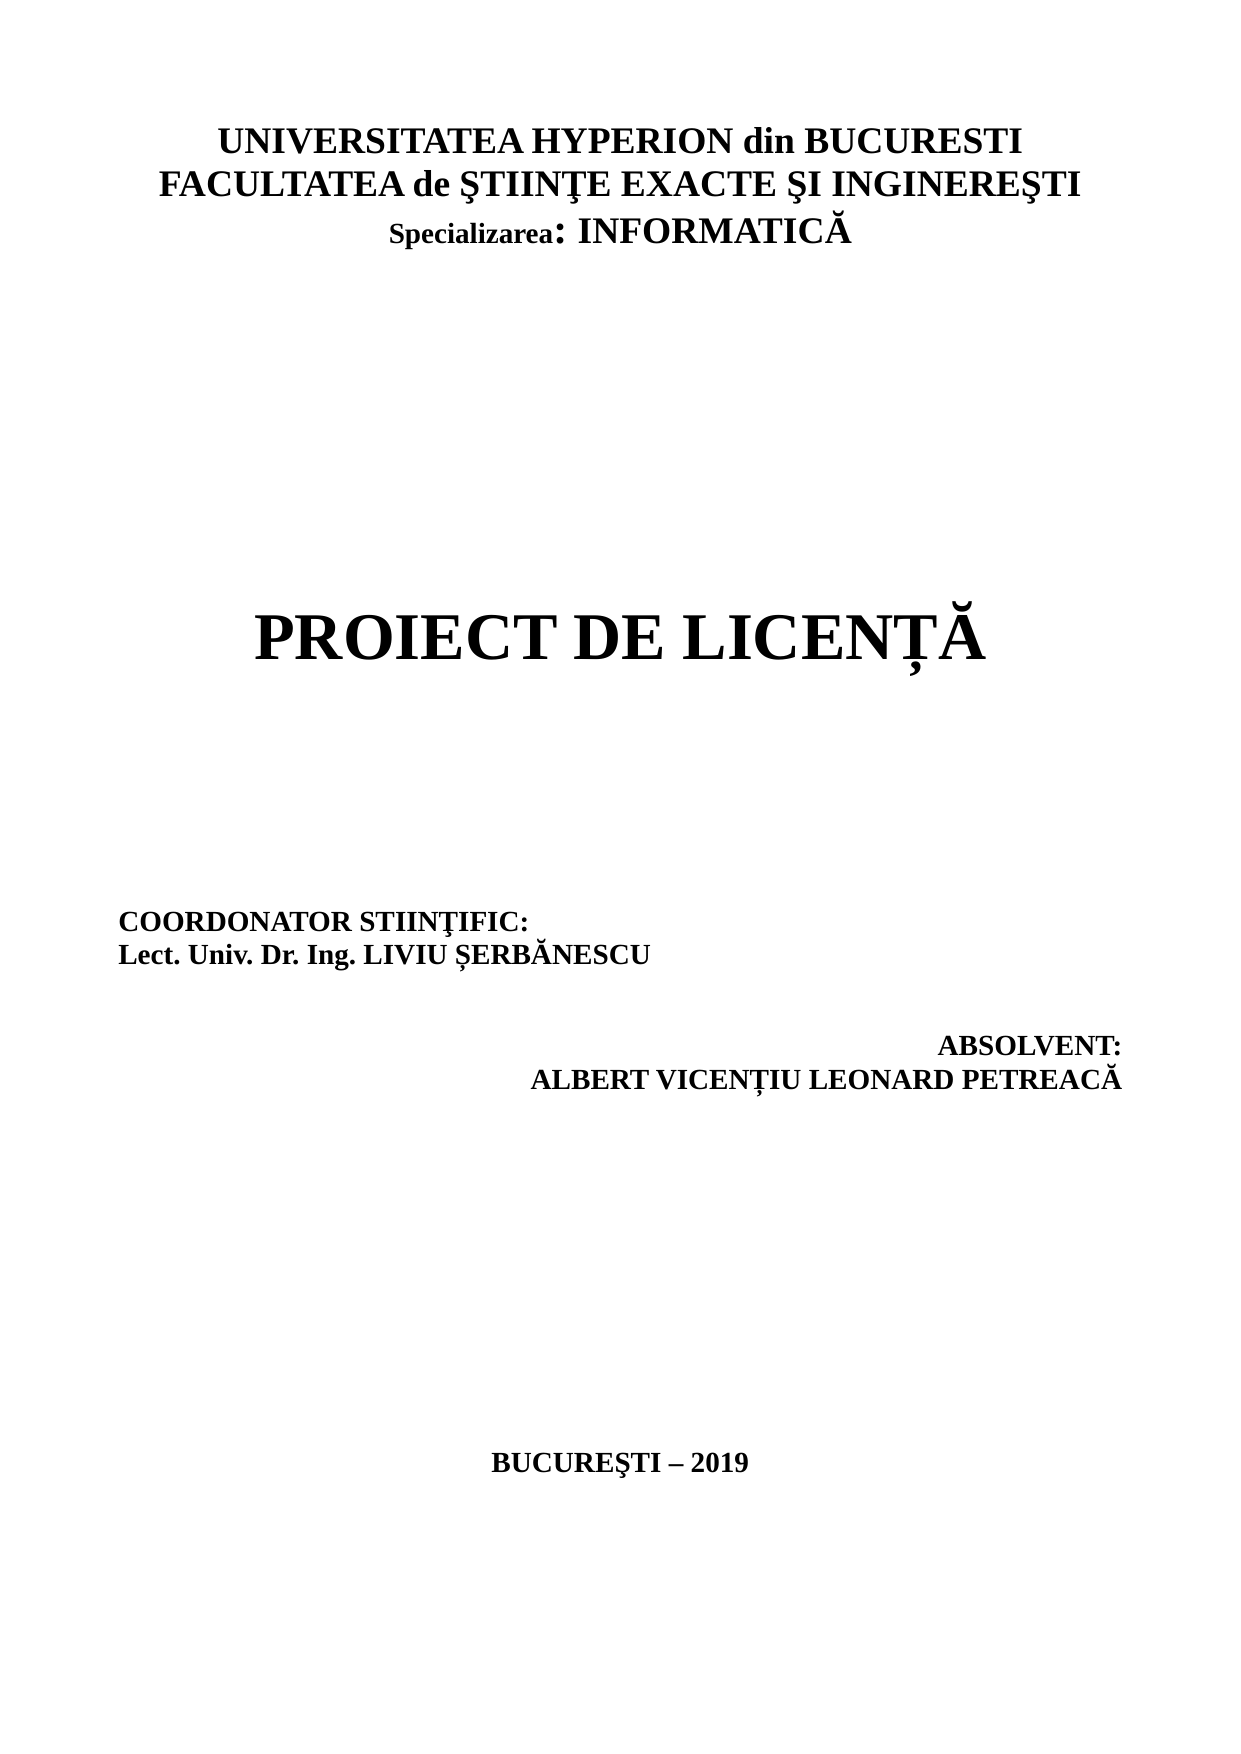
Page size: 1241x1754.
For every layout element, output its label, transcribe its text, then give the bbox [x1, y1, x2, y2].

text ABSOLVENT: [118, 1028, 1122, 1062]
text Lect. Univ. Dr. Ing. LIVIU ȘERBĂNESCU [118, 937, 1122, 971]
text FACULTATEA de ŞTIINŢE EXACTE ŞI INGINEREŞTI [118, 161, 1122, 204]
text COORDONATOR STIINŢIFIC: [118, 904, 1122, 937]
text ALBERT VICENȚIU LEONARD PETREACĂ [118, 1062, 1122, 1096]
text Specializarea: INFORMATICĂ [118, 204, 1122, 252]
text BUCUREŞTI – 2019 [118, 1445, 1122, 1479]
text UNIVERSITATEA HYPERION din BUCURESTI [118, 118, 1122, 161]
text PROIECT DE LICENȚĂ [118, 597, 1122, 674]
